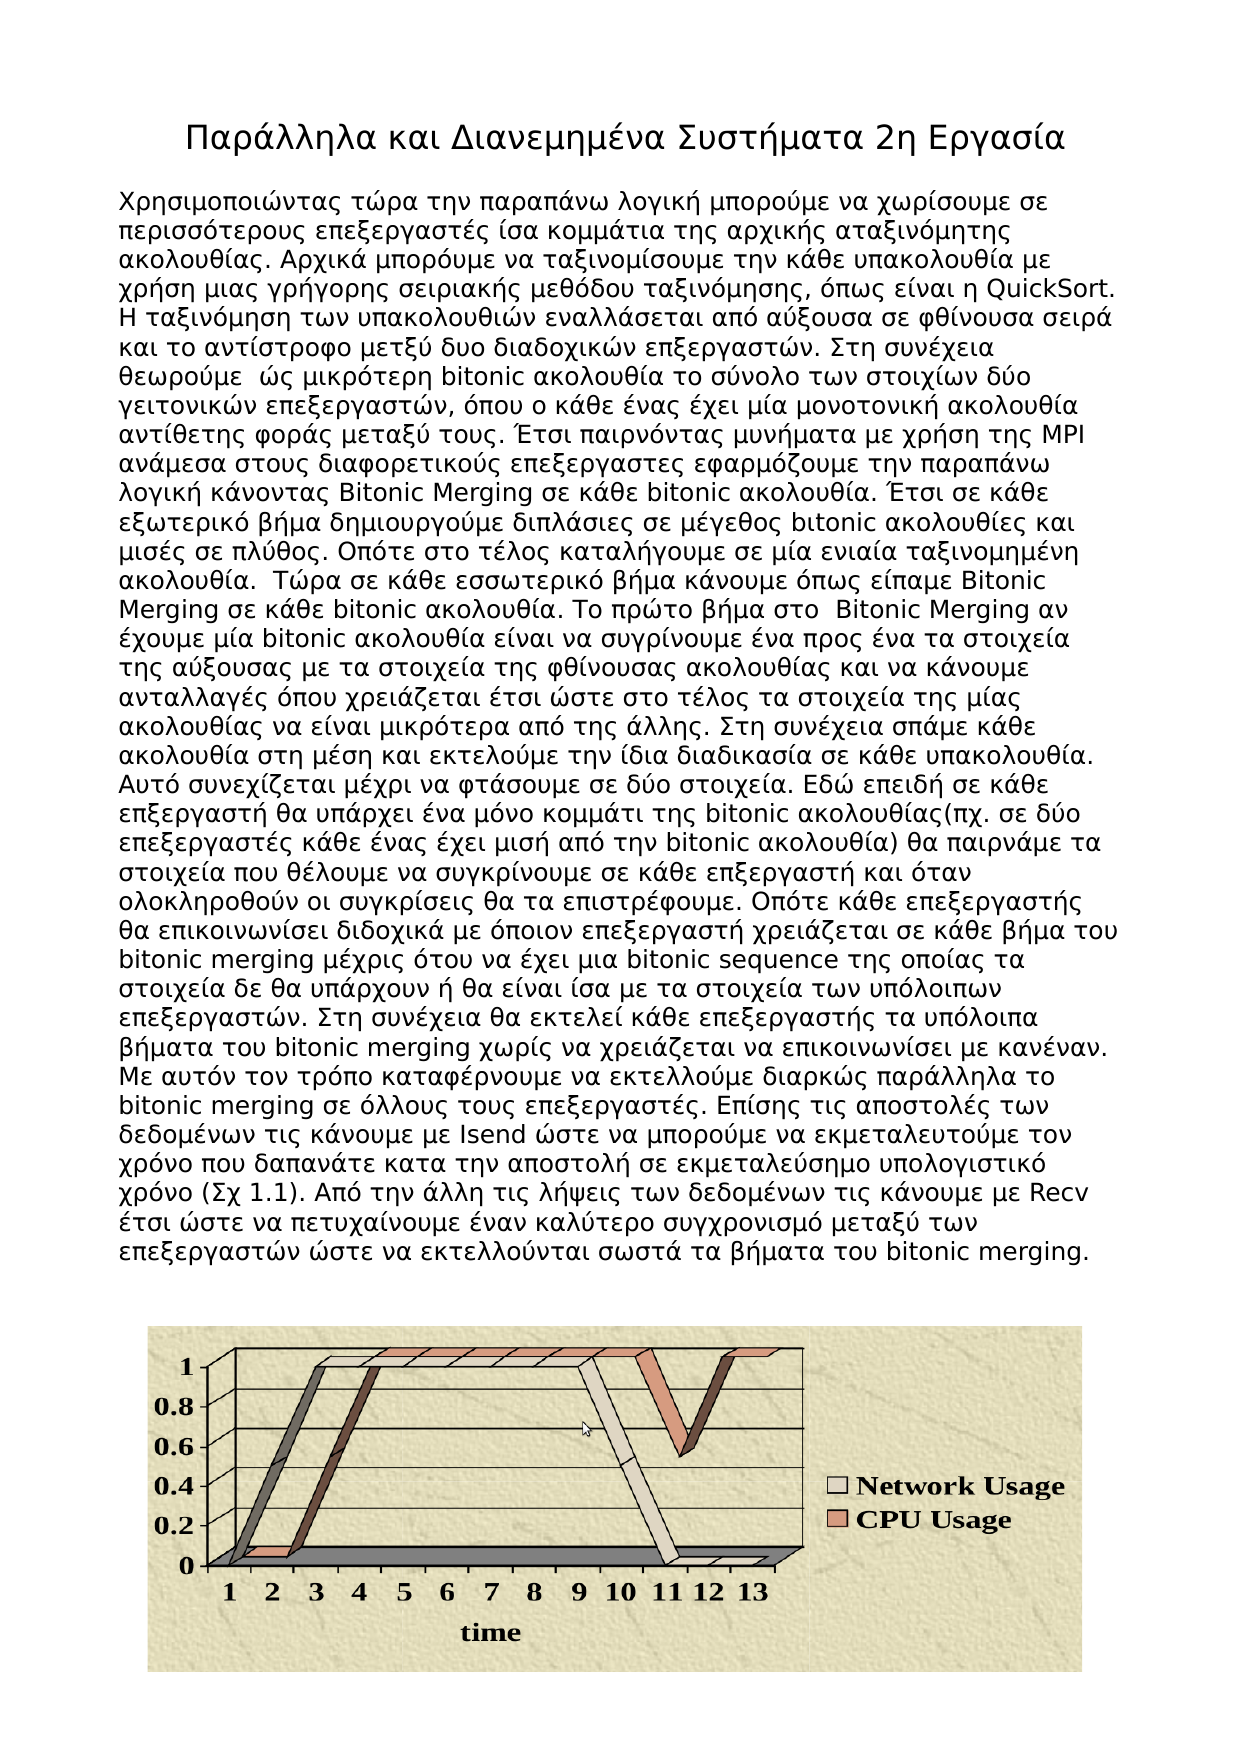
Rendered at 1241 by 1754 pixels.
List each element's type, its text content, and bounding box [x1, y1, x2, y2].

picture [147, 1326, 1083, 1672]
text Χρησιμοποιώντας τώρα την παραπάνω λογική μπορούμε να χωρίσουμε σε περισσότερους επεξεργαστές ίσα κομμάτια της αρχικής αταξινόμητης ακολουθίας. Αρχικά μπορόυμε να ταξινομίσουμε την κάθε υπακολουθία με χρήση μιας γρήγορης σειριακής μεθόδου ταξινόμησης, όπως είναι η QuickSort. Η ταξινόμηση των υπακολουθιών εναλλάσεται από αύξουσα σε φθίνουσα σειρά και το αντίστροφο μετξύ δυο διαδοχικών επξεργαστών. Στη συνέχεια θεωρούμε ώς μικρότερη bitonic ακολουθία το σύνολο των στοιχίων δύο γειτονικών επεξεργαστών, όπου ο κάθε ένας έχει μία μονοτονική ακολουθία αντίθετης φοράς μεταξύ τους. Έτσι παιρνόντας μυνήματα με χρήση της MPI ανάμεσα στους διαφορετικούς επεξεργαστες εφαρμόζουμε την παραπάνω λογική κάνοντας Bitonic Merging σε κάθε bitonic ακολουθία. Έτσι σε κάθε εξωτερικό βήμα δημιουργούμε διπλάσιες σε μέγεθος bιtonic ακολουθίες και μισές σε πλύθος. Οπότε στο τέλος καταλήγουμε σε μία ενιαία ταξινομημένη ακολουθία. Τώρα σε κάθε εσσωτερικό βήμα κάνουμε όπως είπαμε Bitonic Merging σε κάθε bitonic ακολουθία. Το πρώτο βήμα στο Bitonic Merging αν έχουμε μία bitonic ακολουθία είναι να συγρίνουμε ένα προς ένα τα στοιχεία της αύξουσας με τα στοιχεία της φθίνουσας ακολουθίας και να κάνουμε ανταλλαγές όπου χρειάζεται έτσι ώστε στο τέλος τα στοιχεία της μίας ακολουθίας να είναι μικρότερα από της άλλης. Στη συνέχεια σπάμε κάθε ακολουθία στη μέση και εκτελούμε την ίδια διαδικασία σε κάθε υπακολουθία. Αυτό συνεχίζεται μέχρι να φτάσουμε σε δύο στοιχεία. Εδώ επειδή σε κάθε επξεργαστή θα υπάρχει ένα μόνο κομμάτι της bitonic ακολουθίας(πχ. σε δύο επεξεργαστές κάθε ένας έχει μισή από την bitonic ακολουθία) θα παιρνάμε τα στοιχεία που θέλουμε να συγκρίνουμε σε κάθε επξεργαστή και όταν ολοκληροθούν οι συγκρίσεις θα τα επιστρέφουμε. Οπότε κάθε επεξεργαστής θα επικοινωνίσει διδοχικά με όποιον επεξεργαστή χρειάζεται σε κάθε βήμα του bitonic merging μέχρις ότου να έχει μια bitonic sequence της οποίας τα στοιχεία δε θα υπάρχουν ή θα είναι ίσα με τα στοιχεία των υπόλοιπων επεξεργαστών. Στη συνέχεια θα εκτελεί κάθε επεξεργαστής τα υπόλοιπα βήματα του bitonic merging χωρίς να χρειάζεται να επικοινωνίσει με κανέναν. Με αυτόν τον τρόπο καταφέρνουμε να εκτελλούμε διαρκώς παράλληλα το bitonic merging σε όλλους τους επεξεργαστές. Επίσης τις αποστολές των δεδομένων τις κάνουμε με Isend ώστε να μπορούμε να εκμεταλευτούμε τον χρόνο που δαπανάτε κατα την αποστολή σε εκμεταλεύσημο υπολογιστικό χρόνο (Σχ 1.1). Από την άλλη τις λήψεις των δεδομένων τις κάνουμε με Recv έτσι ώστε να πετυχαίνουμε έναν καλύτερο συγχρονισμό μεταξύ των επεξεργαστών ώστε να εκτελλούνται σωστά τα βήματα του bitonic merging. [118, 187, 1122, 1266]
